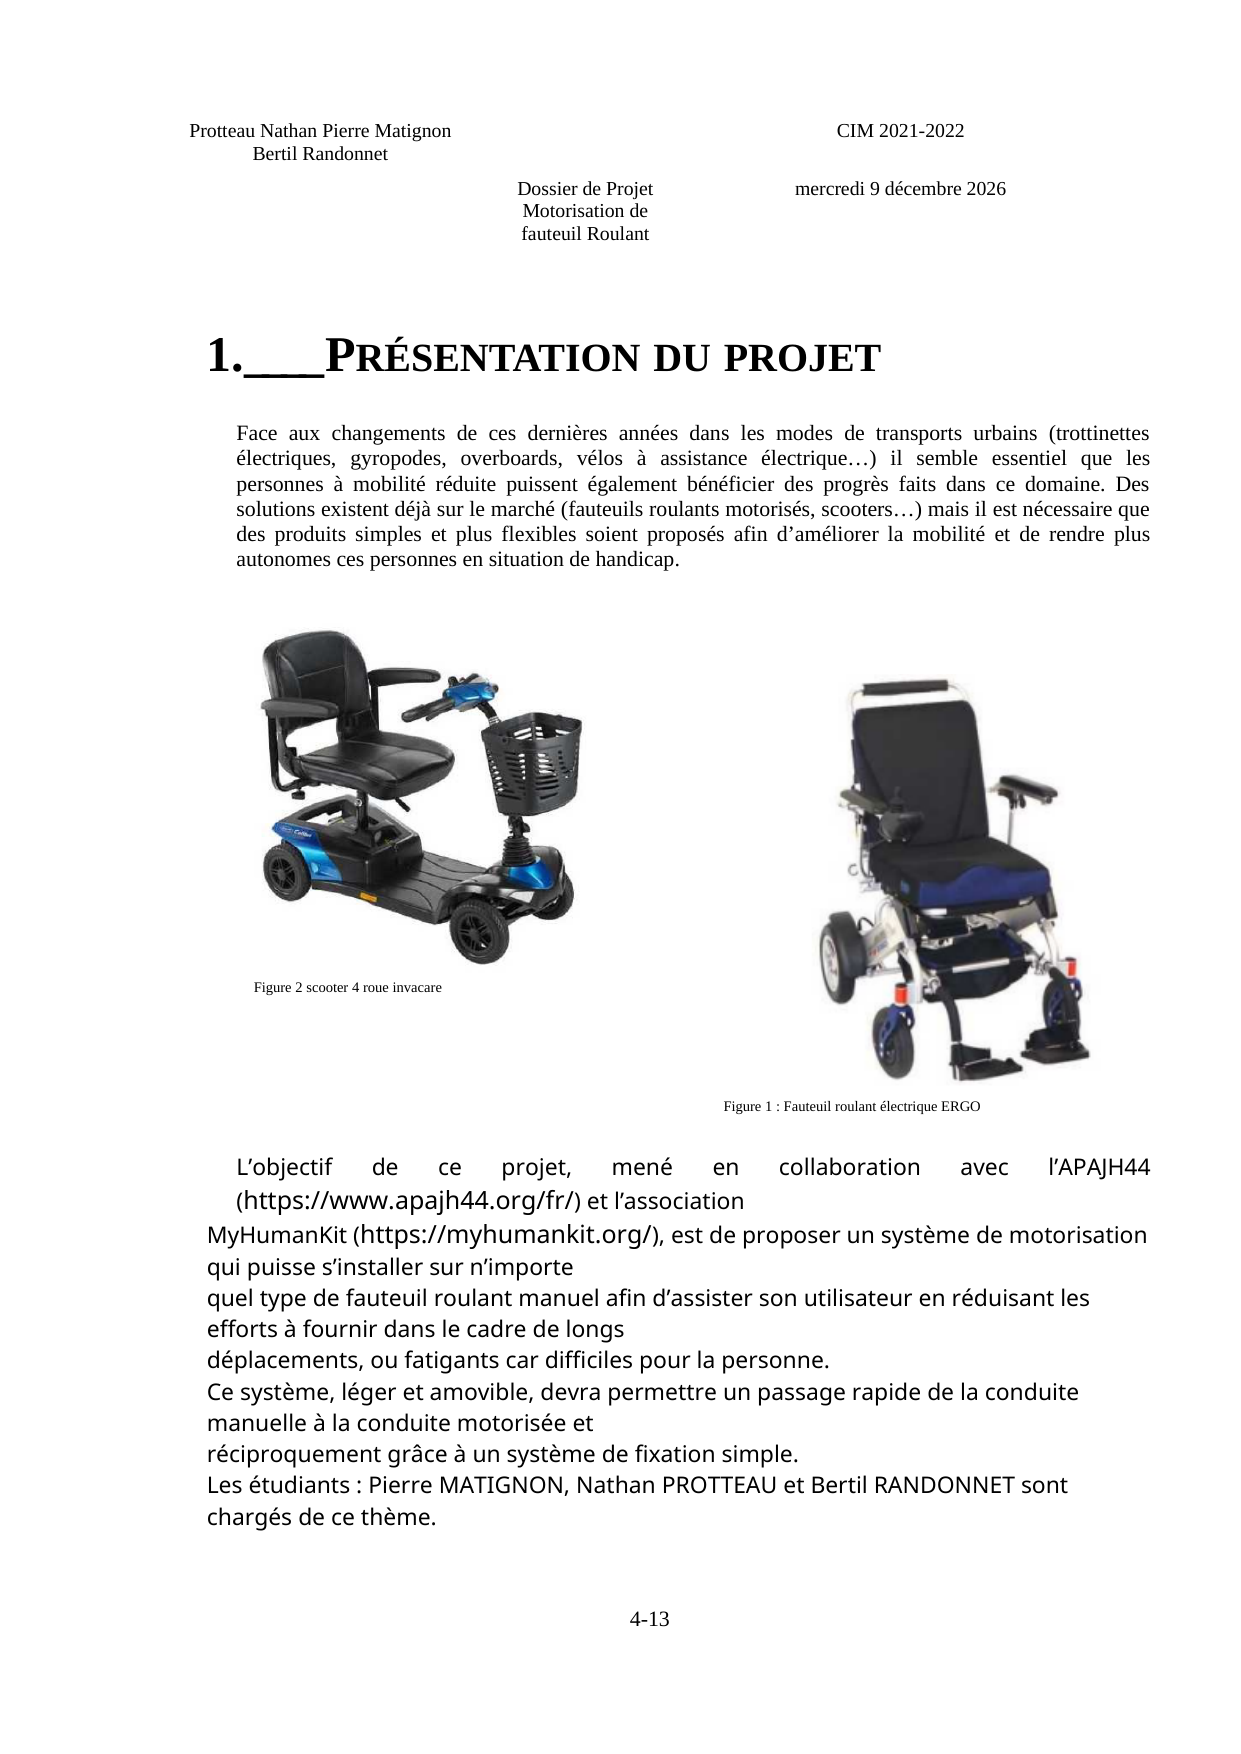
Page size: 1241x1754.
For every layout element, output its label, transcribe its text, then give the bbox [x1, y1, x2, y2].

subtitle Présentation du projet [207, 325, 1140, 382]
text déplacements, ou fatigants car difficiles pour la personne. [207, 1344, 1152, 1376]
text Les étudiants : Pierre MATIGNON, Nathan PROTTEAU et Bertil RANDONNET sont chargés de ce thème. [207, 1469, 1152, 1532]
text Ce système, léger et amovible, devra permettre un passage rapide de la conduite manuelle à la conduite motorisée et [207, 1376, 1152, 1438]
text MyHumanKit (https://myhumankit.org/), est de proposer un système de motorisation qui puisse s’installer sur n’importe [207, 1217, 1152, 1282]
text Face aux changements de ces dernières années dans les modes de transports urbains (trottinettes électriques, gyropodes, overboards, vélos à assistance électrique…) il semble essentiel que les personnes à mobilité réduite puissent également bénéficier des progrès faits dans ce domaine. Des solutions existent déjà sur le marché (fauteuils roulants motorisés, scooters…) mais il est nécessaire que des produits simples et plus flexibles soient proposés afin d’améliorer la mobilité et de rendre plus autonomes ces personnes en situation de handicap. [236, 420, 1152, 571]
text L’objectif de ce projet, mené en collaboration avec l’APAJH44 (https://www.apajh44.org/fr/) et l’association [236, 1151, 1152, 1217]
text réciproquement grâce à un système de fixation simple. [207, 1438, 1152, 1469]
text quel type de fauteuil roulant manuel afin d’assister son utilisateur en réduisant les efforts à fournir dans le cadre de longs [207, 1282, 1152, 1344]
